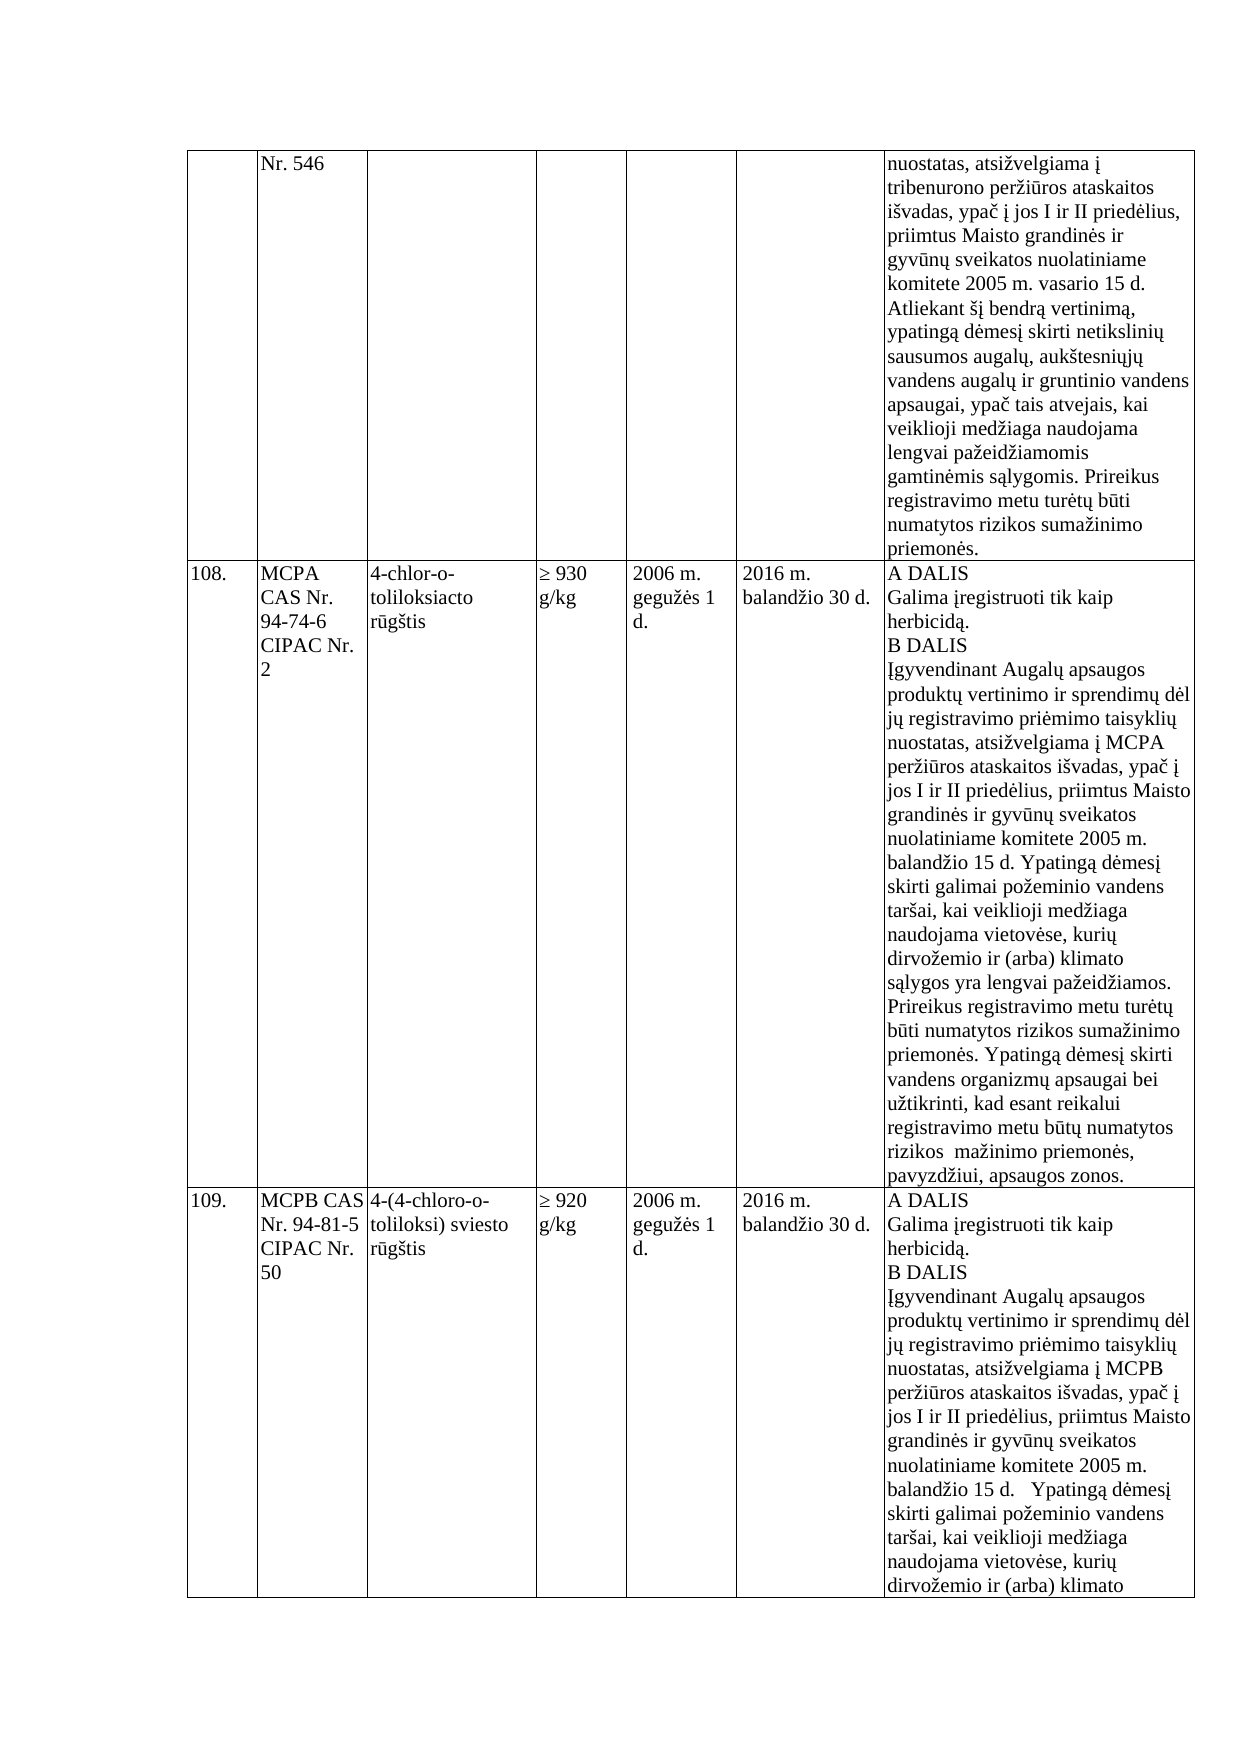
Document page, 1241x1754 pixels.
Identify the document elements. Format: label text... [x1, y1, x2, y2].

table_cell Nr. 546 [258, 151, 367, 560]
table_cell 4-chlor-o-toliloksiacto rūgštis [368, 561, 536, 1187]
table_cell [368, 151, 536, 560]
table_cell MCPA CAS Nr. 94-74-6 CIPAC Nr. 2 [258, 561, 367, 1187]
table_cell 108. [188, 561, 257, 1187]
table_cell nuostatas, atsižvelgiama į tribenurono peržiūros ataskaitos išvadas, ypač į jos I ir II priedėlius, priimtus Maisto grandinės ir gyvūnų sveikatos nuolatiniame komitete 2005 m. vasario 15 d. Atliekant šį bendrą vertinimą, ypatingą dėmesį skirti netikslinių sausumos augalų, aukštesniųjų vandens augalų ir gruntinio vandens apsaugai, ypač tais atvejais, kai veiklioji medžiaga naudojama lengvai pažeidžiamomis gamtinėmis sąlygomis. Prireikus registravimo metu turėtų būti numatytos rizikos sumažinimo priemonės. [885, 151, 1194, 560]
table_cell 2006 m. gegužės 1 d. [627, 561, 736, 1187]
table_cell 2006 m. gegužės 1 d. [627, 1188, 736, 1597]
table_cell [737, 151, 884, 560]
table_cell [188, 151, 257, 560]
table_cell MCPB CAS Nr. 94-81-5 CIPAC Nr. 50 [258, 1188, 367, 1597]
table_cell ≥ 930 g/kg [537, 561, 626, 1187]
table_cell A DALIS Galima įregistruoti tik kaip herbicidą. B DALIS Įgyvendinant Augalų apsaugos produktų vertinimo ir sprendimų dėl jų registravimo priėmimo taisyklių nuostatas, atsižvelgiama į MCPB peržiūros ataskaitos išvadas, ypač į jos I ir II priedėlius, priimtus Maisto grandinės ir gyvūnų sveikatos nuolatiniame komitete 2005 m. balandžio 15 d. Ypatingą dėmesį skirti galimai požeminio vandens taršai, kai veiklioji medžiaga naudojama vietovėse, kurių dirvožemio ir (arba) klimato [885, 1188, 1194, 1597]
table_cell 2016 m. balandžio 30 d. [737, 1188, 884, 1597]
table_cell [627, 151, 736, 560]
table_cell 2016 m. balandžio 30 d. [737, 561, 884, 1187]
table_cell [537, 151, 626, 560]
table_cell 4-(4-chloro-o-toliloksi) sviesto rūgštis [368, 1188, 536, 1597]
table_cell A DALIS Galima įregistruoti tik kaip herbicidą. B DALIS Įgyvendinant Augalų apsaugos produktų vertinimo ir sprendimų dėl jų registravimo priėmimo taisyklių nuostatas, atsižvelgiama į MCPA peržiūros ataskaitos išvadas, ypač į jos I ir II priedėlius, priimtus Maisto grandinės ir gyvūnų sveikatos nuolatiniame komitete 2005 m. balandžio 15 d. Ypatingą dėmesį skirti galimai požeminio vandens taršai, kai veiklioji medžiaga naudojama vietovėse, kurių dirvožemio ir (arba) klimato sąlygos yra lengvai pažeidžiamos. Prireikus registravimo metu turėtų būti numatytos rizikos sumažinimo priemonės. Ypatingą dėmesį skirti vandens organizmų apsaugai bei užtikrinti, kad esant reikalui registravimo metu būtų numatytos rizikos mažinimo priemonės, pavyzdžiui, apsaugos zonos. [885, 561, 1194, 1187]
table_cell ≥ 920 g/kg [537, 1188, 626, 1597]
table_cell 109. [188, 1188, 257, 1597]
